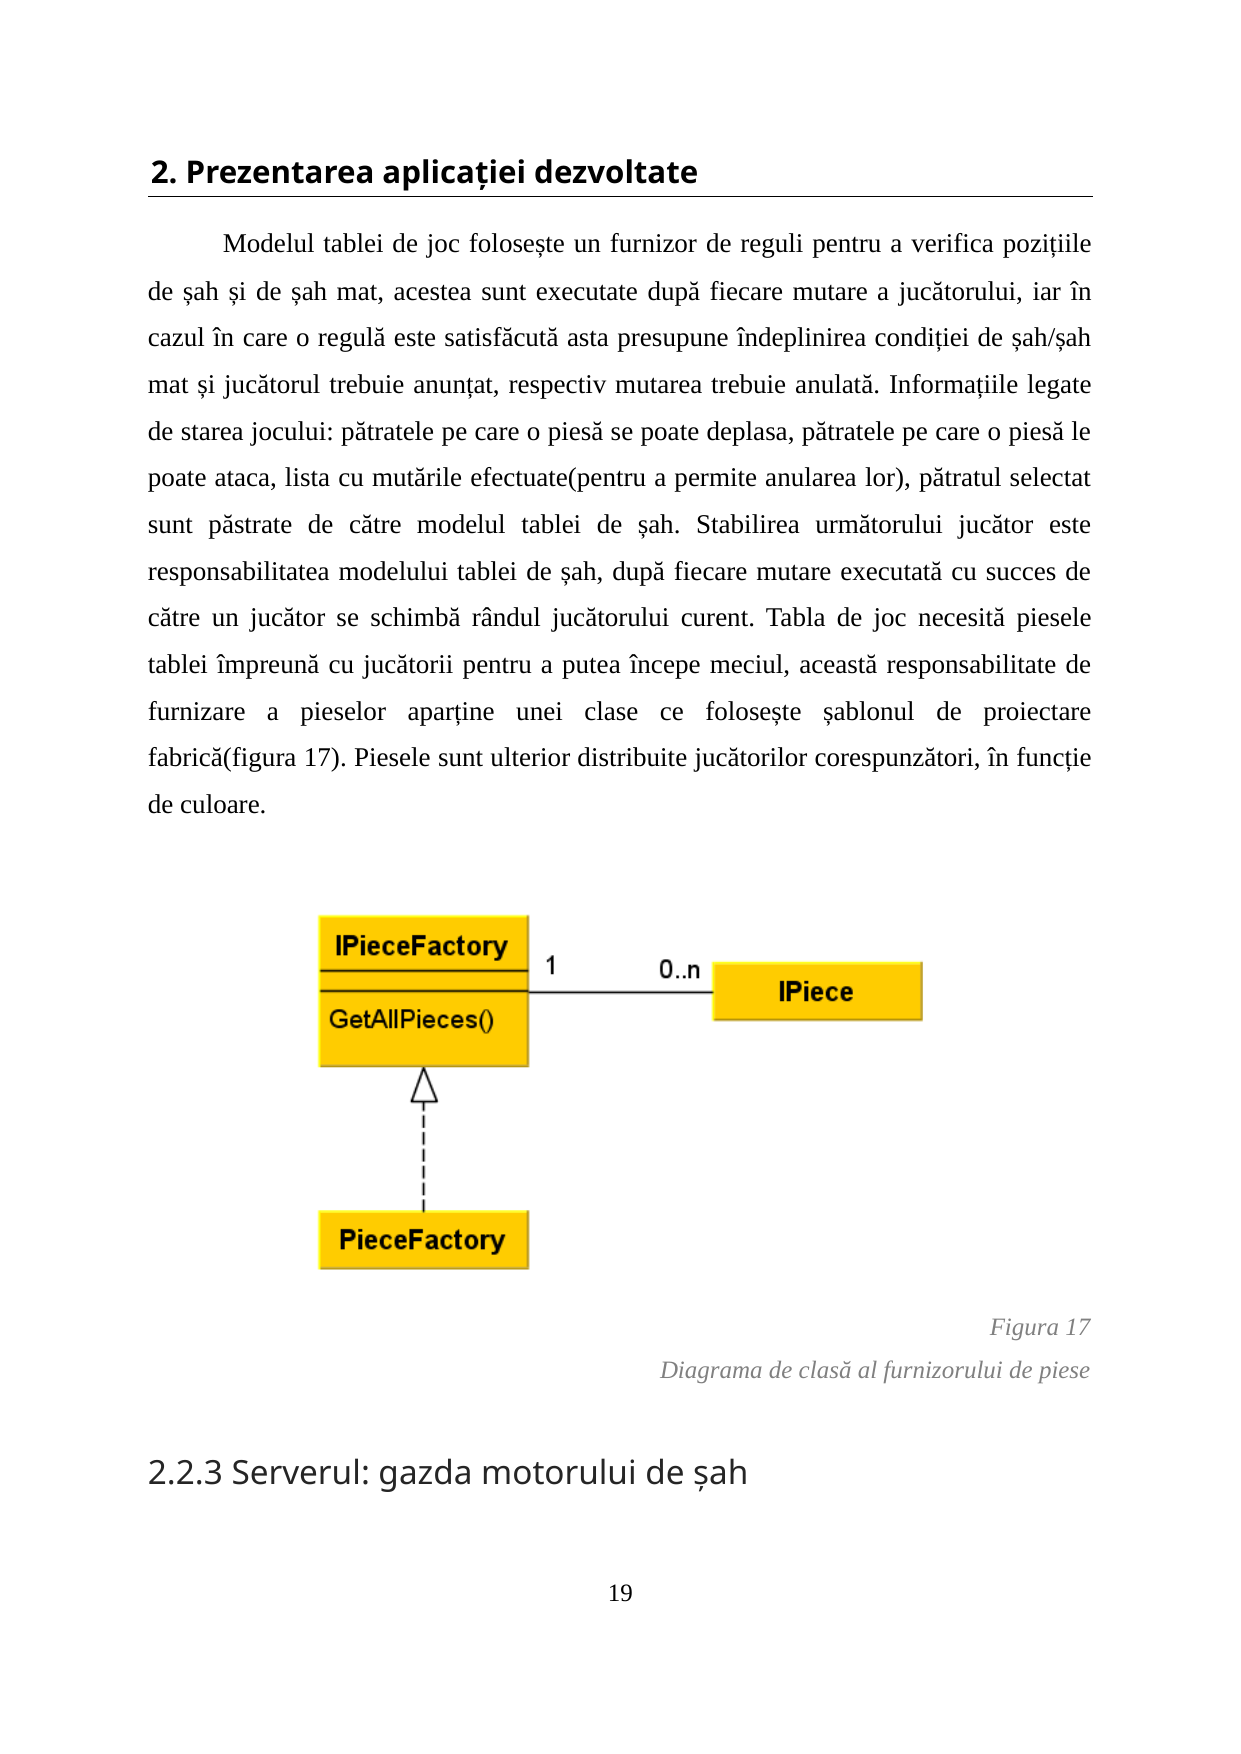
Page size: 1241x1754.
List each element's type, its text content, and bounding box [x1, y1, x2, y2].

text Diagrama de clasă al furnizorului de piese [148, 1355, 1093, 1384]
text Modelul tablei de joc folosește un furnizor de reguli pentru a verifica pozițiile de șah și de șah mat, acestea sunt executate după fiecare mutare a jucătorului, iar în cazul în care o regulă este satisfăcută asta presupune îndeplinirea condiției de șah/șah mat și jucătorul trebuie anunțat, respectiv mutarea trebuie anulată. Informațiile legate de starea jocului: pătratele pe care o piesă se poate deplasa, pătratele pe care o piesă le poate ataca, lista cu mutările efectuate(pentru a permite anularea lor), pătratul selectat sunt păstrate de către modelul tablei de șah. Stabilirea următorului jucător este responsabilitatea modelului tablei de șah, după fiecare mutare executată cu succes de către un jucător se schimbă rândul jucătorului curent. Tabla de joc necesită piesele tablei împreună cu jucătorii pentru a putea începe meciul, această responsabilitate de furnizare a pieselor aparține unei clase ce folosește șablonul de proiectare fabrică(figura 17). Piesele sunt ulterior distribuite jucătorilor corespunzători, în funcție de culoare. [148, 226, 1093, 819]
picture [287, 885, 953, 1298]
text 2.2.3 Serverul: gazda motorului de șah [148, 1449, 1093, 1494]
text Figura 17 [148, 1298, 1093, 1341]
